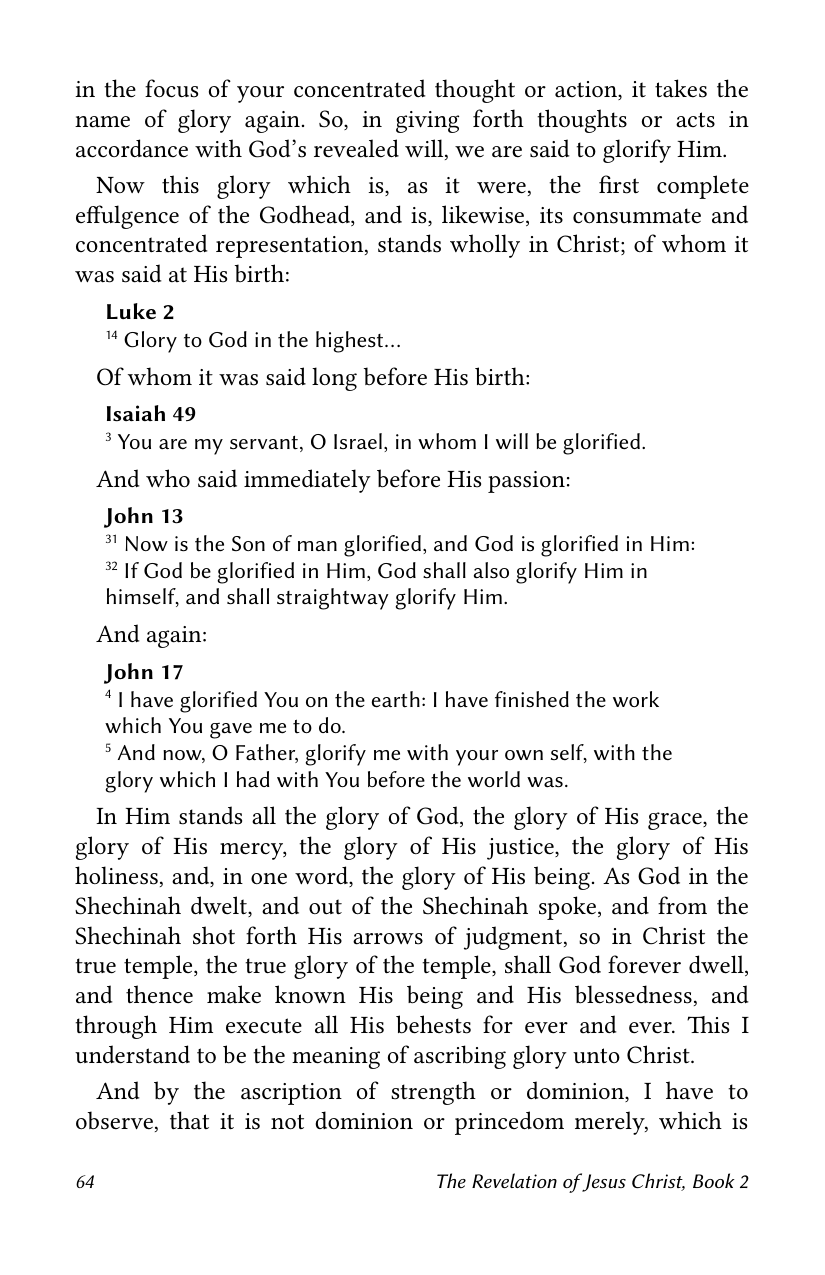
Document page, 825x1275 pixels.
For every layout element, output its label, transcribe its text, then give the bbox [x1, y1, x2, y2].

text 32 If God be glorified in Him, God shall also glorify Him in himself, and shall straightway glorify Him. [105, 558, 720, 611]
text 14 Glory to God in the highest... [105, 327, 720, 353]
text 3 You are my servant, O Israel, in whom I will be glorified. [105, 429, 720, 455]
text And by the ascription of strength or dominion, I have to observe, that it is not dominion or princedom merely, which is [75, 1077, 750, 1136]
text John 13 [105, 503, 750, 529]
text 5 And now, O Father, glorify me with your own self, with the glory which I had with You before the world was. [105, 740, 720, 793]
text Luke 2 [105, 299, 750, 325]
text in the focus of your concentrated thought or action, it takes the name of glory again. So, in giving forth thoughts or acts in accordance with God’s revealed will, we are said to glorify Him. [75, 75, 750, 163]
text Now this glory which is, as it were, the first complete effulgence of the Godhead, and is, likewise, its consummate and concentrated representation, stands wholly in Christ; of whom it was said at His birth: [75, 171, 750, 289]
text And again: [75, 620, 750, 648]
text John 17 [105, 659, 750, 685]
text And who said immediately before His passion: [75, 464, 750, 493]
text In Him stands all the glory of God, the glory of His grace, the glory of His mercy, the glory of His justice, the glory of His holiness, and, in one word, the glory of His being. As God in the Shechinah dwelt, and out of the Shechinah spoke, and from the Shechinah shot forth His arrows of judgment, so in Christ the true temple, the true glory of the temple, shall God forever dwell, and thence make known His being and His blessedness, and through Him execute all His behests for ever and ever. This I understand to be the meaning of ascribing glory unto Christ. [75, 802, 750, 1070]
text 31 Now is the Son of man glorified, and God is glorified in Him: [105, 531, 720, 557]
text Isaiah 49 [105, 401, 750, 427]
text Of whom it was said long before His birth: [75, 362, 750, 391]
text 4 I have glorified You on the earth: I have finished the work which You gave me to do. [105, 686, 720, 739]
